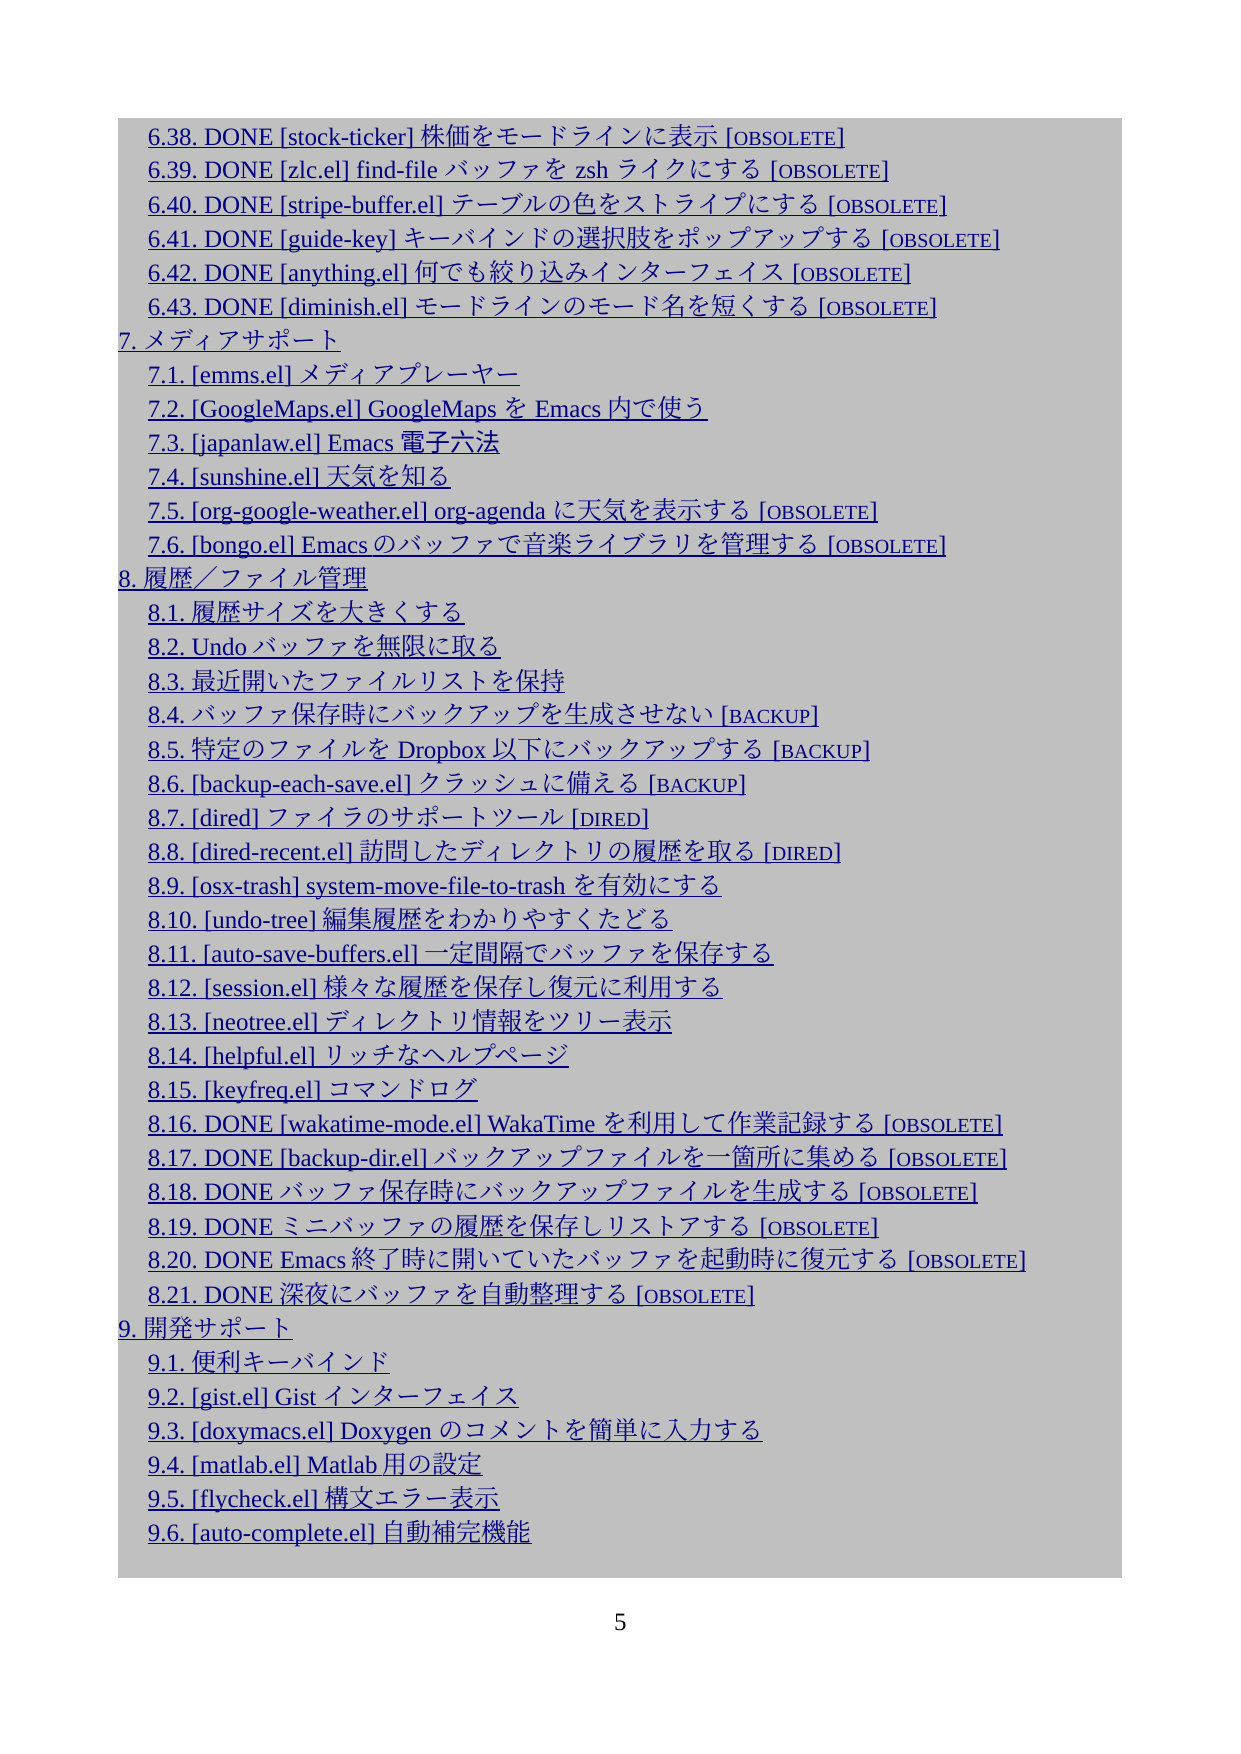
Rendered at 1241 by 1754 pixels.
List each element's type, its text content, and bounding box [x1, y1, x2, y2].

text 8.4. バッファ保存時にバックアップを生成させない [backup] [148, 697, 1122, 731]
text 8. 履歴／ファイル管理 [118, 561, 1122, 595]
text 8.1. 履歴サイズを大きくする [148, 595, 1122, 629]
text 9.6. [auto-complete.el] 自動補完機能 [148, 1515, 1122, 1549]
text 9.2. [gist.el] Gist インターフェイス [148, 1378, 1122, 1412]
text 8.11. [auto-save-buffers.el] 一定間隔でバッファを保存する [148, 936, 1122, 970]
text 6.40. DONE [stripe-buffer.el] テーブルの色をストライプにする [obsolete] [148, 186, 1122, 220]
text 7.4. [sunshine.el] 天気を知る [148, 459, 1122, 493]
text 8.20. DONE Emacs終了時に開いていたバッファを起動時に復元する [obsolete] [148, 1242, 1122, 1276]
text 6.41. DONE [guide-key] キーバインドの選択肢をポップアップする [obsolete] [148, 220, 1122, 254]
text 7.2. [GoogleMaps.el] GoogleMaps を Emacs 内で使う [148, 391, 1122, 425]
text 8.14. [helpful.el] リッチなヘルプページ [148, 1038, 1122, 1072]
text 8.9. [osx-trash] system-move-file-to-trash を有効にする [148, 867, 1122, 902]
text 9. 開発サポート [118, 1310, 1122, 1344]
text 8.19. DONE ミニバッファの履歴を保存しリストアする [obsolete] [148, 1208, 1122, 1242]
text 9.1. 便利キーバインド [148, 1344, 1122, 1378]
text 8.10. [undo-tree] 編集履歴をわかりやすくたどる [148, 902, 1122, 936]
text 8.18. DONE バッファ保存時にバックアップファイルを生成する [obsolete] [148, 1174, 1122, 1208]
text 7.1. [emms.el] メディアプレーヤー [148, 357, 1122, 391]
text 7. メディアサポート [118, 322, 1122, 357]
text 6.42. DONE [anything.el] 何でも絞り込みインターフェイス [obsolete] [148, 254, 1122, 288]
text 8.15. [keyfreq.el] コマンドログ [148, 1072, 1122, 1106]
text 6.38. DONE [stock-ticker] 株価をモードラインに表示 [obsolete] [148, 118, 1122, 152]
text 8.13. [neotree.el] ディレクトリ情報をツリー表示 [148, 1004, 1122, 1038]
text 8.17. DONE [backup-dir.el] バックアップファイルを一箇所に集める [obsolete] [148, 1140, 1122, 1174]
text 8.2. Undoバッファを無限に取る [148, 629, 1122, 663]
text 8.16. DONE [wakatime-mode.el] WakaTime を利用して作業記録する [obsolete] [148, 1106, 1122, 1140]
text 8.8. [dired-recent.el] 訪問したディレクトリの履歴を取る [dired] [148, 833, 1122, 867]
text 8.12. [session.el] 様々な履歴を保存し復元に利用する [148, 970, 1122, 1004]
text 8.6. [backup-each-save.el] クラッシュに備える [backup] [148, 765, 1122, 799]
text 7.5. [org-google-weather.el] org-agenda に天気を表示する [obsolete] [148, 493, 1122, 527]
text 8.5. 特定のファイルを Dropbox 以下にバックアップする [backup] [148, 731, 1122, 765]
text 7.3. [japanlaw.el] Emacs 電子六法 [148, 425, 1122, 459]
text 6.43. DONE [diminish.el] モードラインのモード名を短くする [obsolete] [148, 288, 1122, 322]
text 9.3. [doxymacs.el] Doxygen のコメントを簡単に入力する [148, 1412, 1122, 1447]
text 9.5. [flycheck.el] 構文エラー表示 [148, 1481, 1122, 1515]
text 6.39. DONE [zlc.el] find-file バッファを zsh ライクにする [obsolete] [148, 152, 1122, 186]
text 8.7. [dired] ファイラのサポートツール [dired] [148, 799, 1122, 833]
text 9.4. [matlab.el] Matlab用の設定 [148, 1447, 1122, 1481]
text 8.3. 最近開いたファイルリストを保持 [148, 663, 1122, 697]
text 7.6. [bongo.el] Emacsのバッファで音楽ライブラリを管理する [obsolete] [148, 527, 1122, 561]
text 8.21. DONE 深夜にバッファを自動整理する [obsolete] [148, 1276, 1122, 1310]
